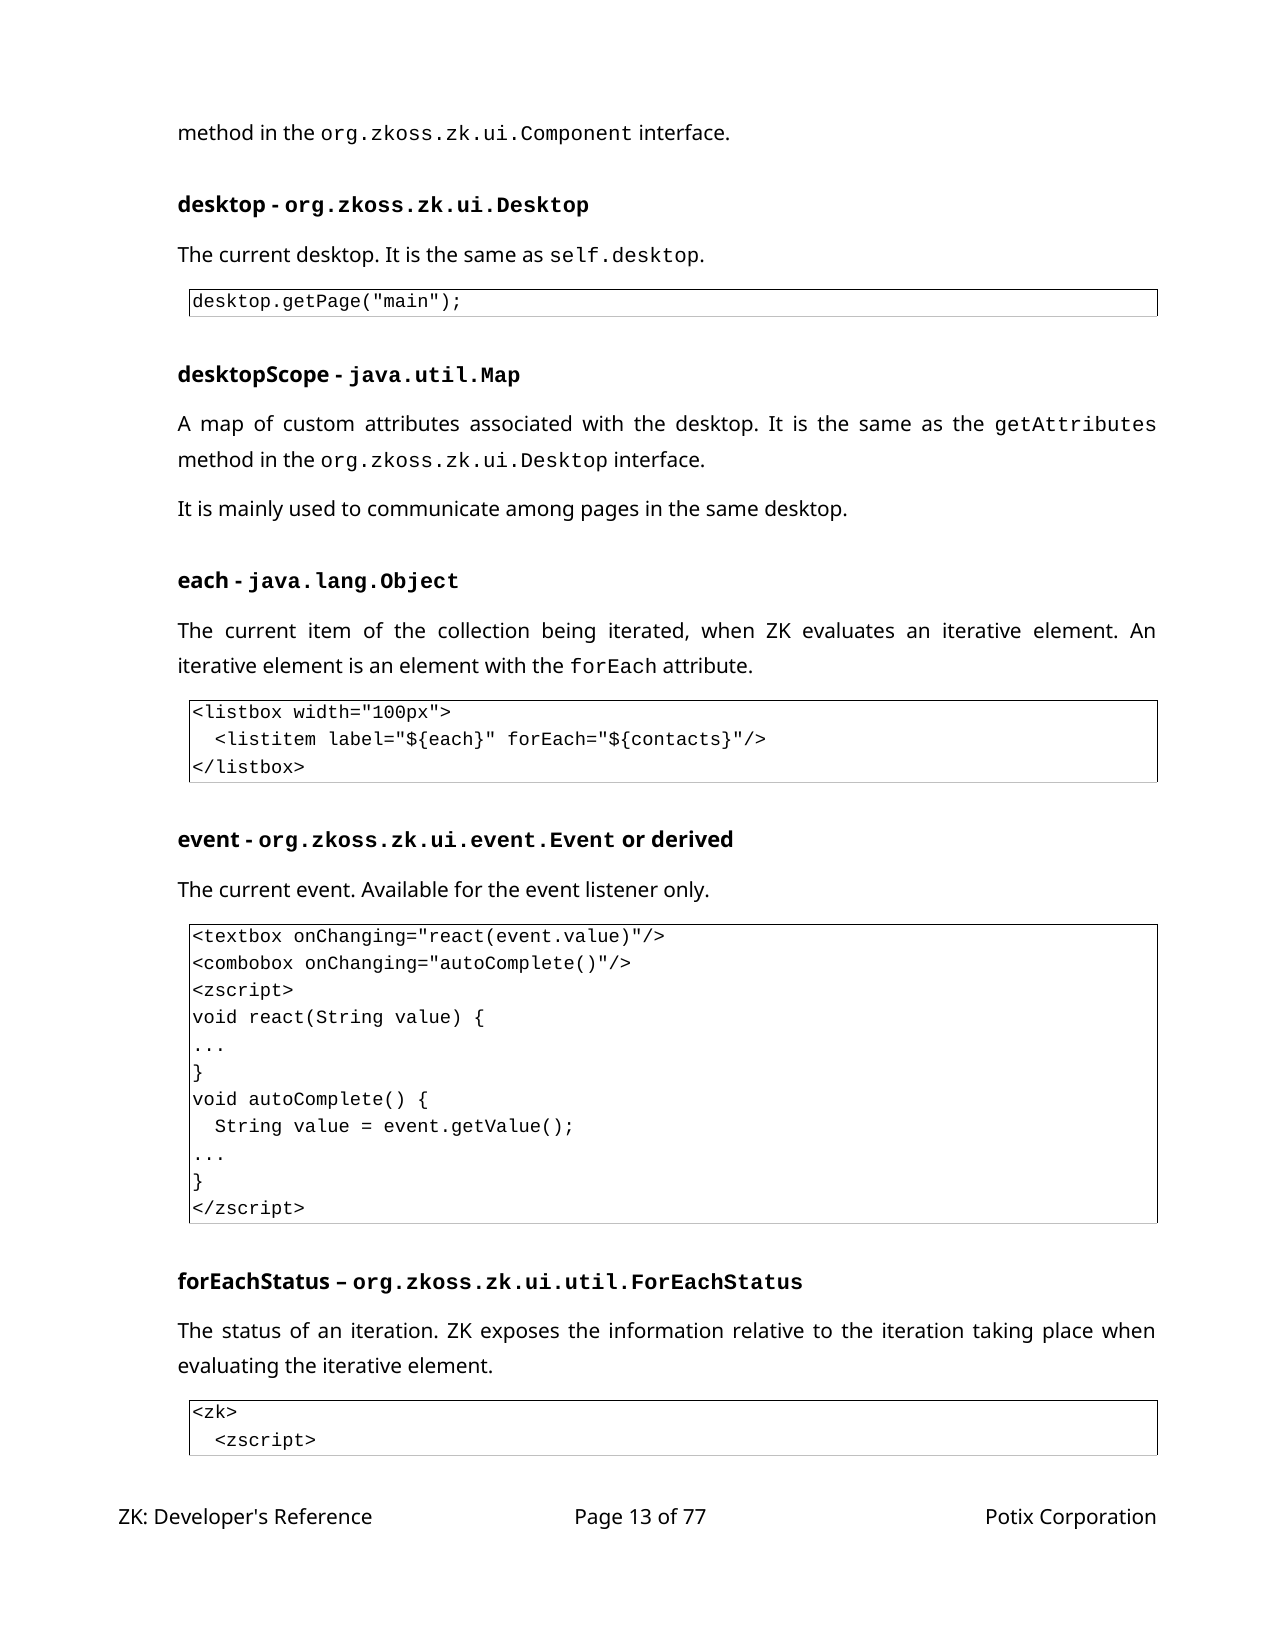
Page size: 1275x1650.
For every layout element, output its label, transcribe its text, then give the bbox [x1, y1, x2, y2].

text void autoComplete() { [190, 1087, 1157, 1111]
text ... [190, 1141, 1157, 1166]
text <listbox width="100px"> [190, 701, 1157, 724]
text } [190, 1168, 1157, 1193]
text A map of custom attributes associated with the desktop. It is the same as the getAttributes method in the org.zkoss.zk.ui.Desktop interface. [177, 409, 1157, 474]
subtitle desktop - org.zkoss.zk.ui.Desktop [177, 189, 1157, 219]
text The current event. Available for the event listener only. [177, 875, 1157, 903]
text <zk> [190, 1401, 1157, 1424]
subtitle forEachStatus – org.zkoss.zk.ui.util.ForEachStatus [177, 1266, 1157, 1296]
text <zscript> [190, 1427, 1157, 1455]
text The status of an iteration. ZK exposes the information relative to the iteration taking place when evaluating the iterative element. [177, 1316, 1157, 1380]
text method in the org.zkoss.zk.ui.Component interface. [177, 118, 1157, 147]
text <textbox onChanging="react(event.value)"/> [190, 925, 1157, 948]
subtitle each - java.lang.Object [177, 565, 1157, 595]
subtitle event - org.zkoss.zk.ui.event.Event or derived [177, 824, 1157, 854]
text </listbox> [190, 754, 1157, 782]
text <zscript> [190, 978, 1157, 1002]
text desktop.getPage("main"); [190, 290, 1157, 316]
text <combobox onChanging="autoComplete()"/> [190, 951, 1157, 975]
text The current item of the collection being iterated, when ZK evaluates an iterative element. An iterative element is an element with the forEach attribute. [177, 616, 1157, 679]
text String value = event.getValue(); [190, 1114, 1157, 1138]
text It is mainly used to communicate among pages in the same desktop. [177, 494, 1157, 522]
text The current desktop. It is the same as self.desktop. [177, 240, 1157, 268]
text </zscript> [190, 1196, 1157, 1223]
text <listitem label="${each}" forEach="${contacts}"/> [190, 727, 1157, 752]
text void react(String value) { [190, 1005, 1157, 1030]
text ... [190, 1033, 1157, 1057]
text } [190, 1060, 1157, 1084]
subtitle desktopScope - java.util.Map [177, 359, 1157, 389]
